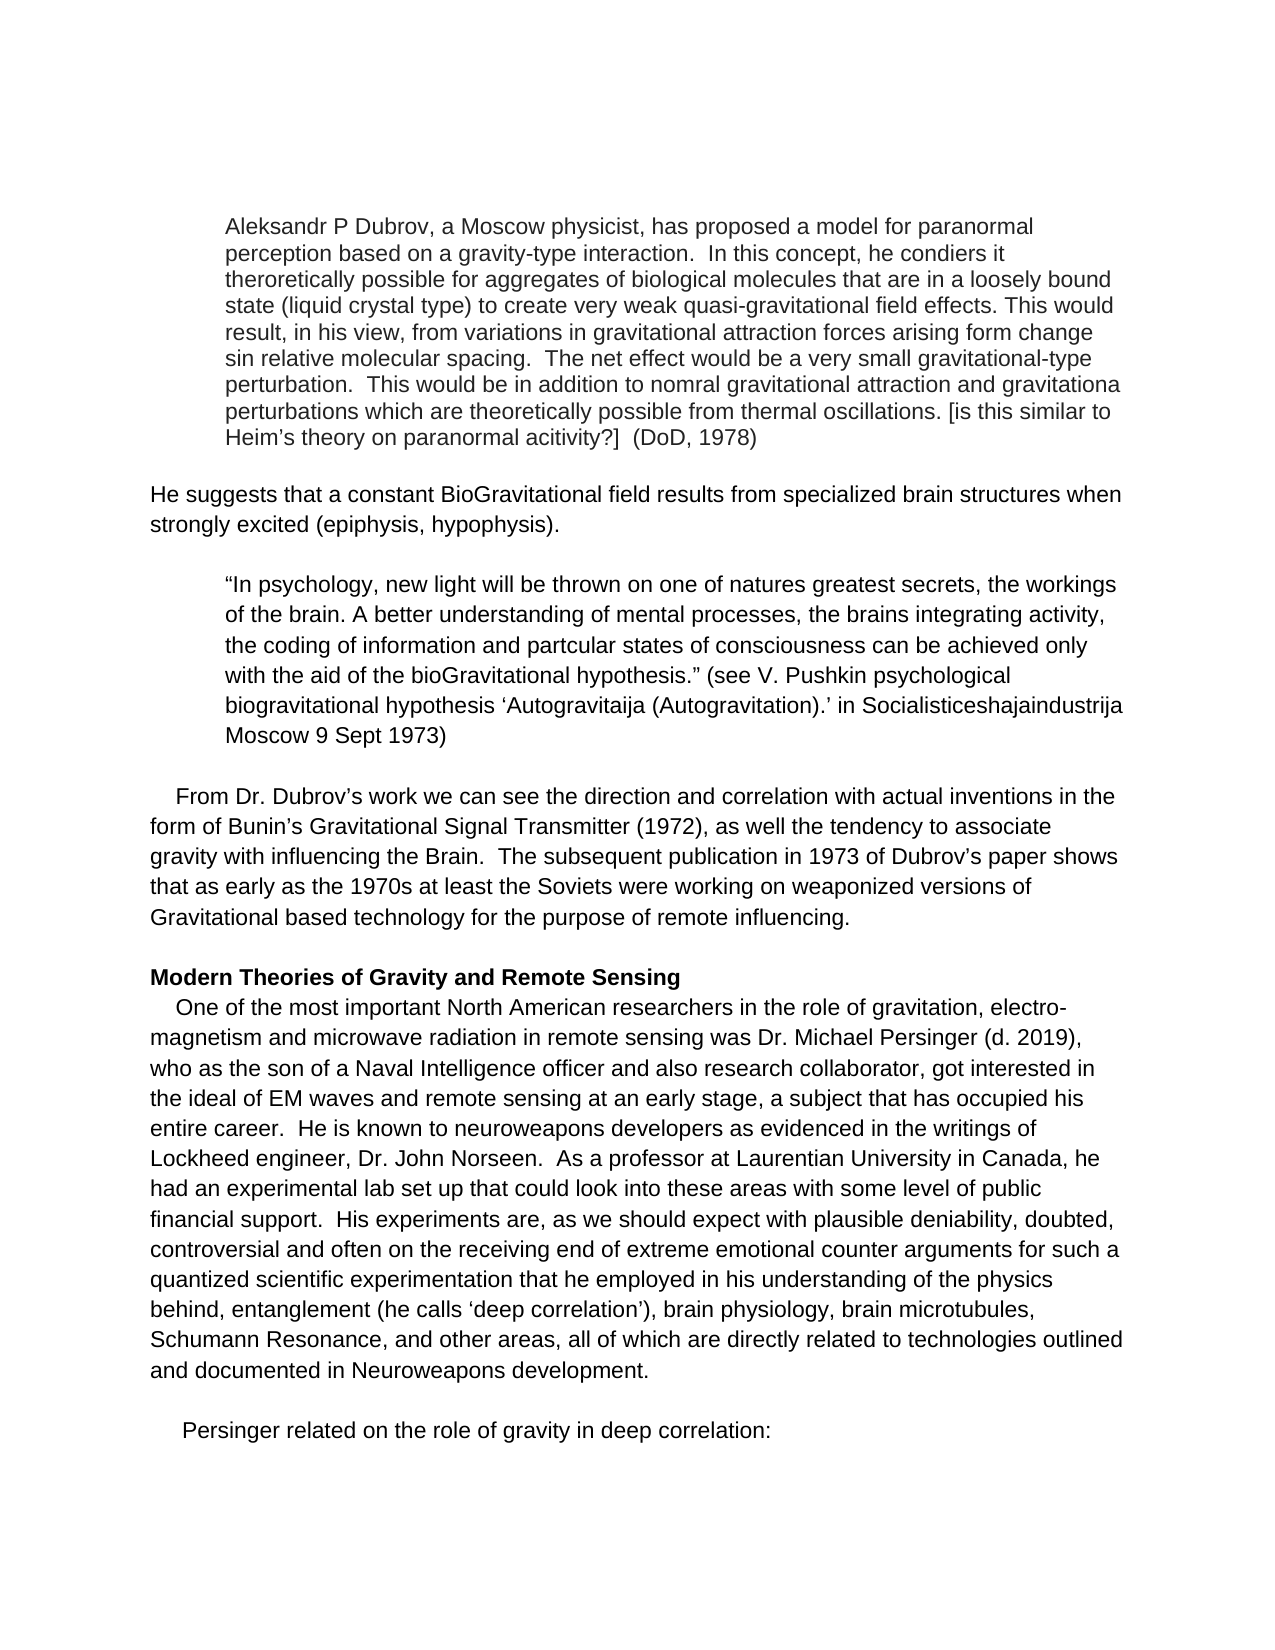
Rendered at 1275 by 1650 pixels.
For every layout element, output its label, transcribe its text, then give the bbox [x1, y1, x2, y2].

text Aleksandr P Dubrov, a Moscow physicist, has proposed a model for paranormal perception based on a gravity-type interaction. In this concept, he condiers it theroretically possible for aggregates of biological molecules that are in a loosely bound state (liquid crystal type) to create very weak quasi-gravitational field effects. This would result, in his view, from variations in gravitational attraction forces arising form change sin relative molecular spacing. The net effect would be a very small gravitational-type perturbation. This would be in addition to nomral gravitational attraction and gravitationa perturbations which are theoretically possible from thermal oscillations. [is this similar to Heim’s theory on paranormal acitivity?] (DoD, 1978) [225, 213, 1125, 450]
text One of the most important North American researchers in the role of gravitation, electro-magnetism and microwave radiation in remote sensing was Dr. Michael Persinger (d. 2019), who as the son of a Naval Intelligence officer and also research collaborator, got interested in the ideal of EM waves and remote sensing at an early stage, a subject that has occupied his entire career. He is known to neuroweapons developers as evidenced in the writings of Lockheed engineer, Dr. John Norseen. As a professor at Laurentian University in Canada, he had an experimental lab set up that could look into these areas with some level of public financial support. His experiments are, as we should expect with plausible deniability, doubted, controversial and often on the receiving end of extreme emotional counter arguments for such a quantized scientific experimentation that he employed in his understanding of the physics behind, entanglement (he calls ‘deep correlation’), brain physiology, brain microtubules, Schumann Resonance, and other areas, all of which are directly related to technologies outlined and documented in Neuroweapons development. [150, 994, 1125, 1383]
text From Dr. Dubrov’s work we can see the direction and correlation with actual inventions in the form of Bunin’s Gravitational Signal Transmitter (1972), as well the tendency to associate gravity with influencing the Brain. The subsequent publication in 1973 of Dubrov’s paper shows that as early as the 1970s at least the Soviets were working on weaponized versions of Gravitational based technology for the purpose of remote influencing. [150, 783, 1125, 930]
text He suggests that a constant BioGravitational field results from specialized brain structures when strongly excited (epiphysis, hypophysis). [150, 481, 1125, 537]
text “In psychology, new light will be thrown on one of natures greatest secrets, the workings of the brain. A better understanding of mental processes, the brains integrating activity, the coding of information and partcular states of consciousness can be achieved only with the aid of the bioGravitational hypothesis.” (see V. Pushkin psychological biogravitational hypothesis ‘Autogravitaija (Autogravitation).’ in Socialisticeshajaindustrija Moscow 9 Sept 1973) [225, 571, 1125, 749]
text Persinger related on the role of gravity in deep correlation: [150, 1417, 1125, 1443]
text Modern Theories of Gravity and Remote Sensing [150, 964, 1125, 990]
